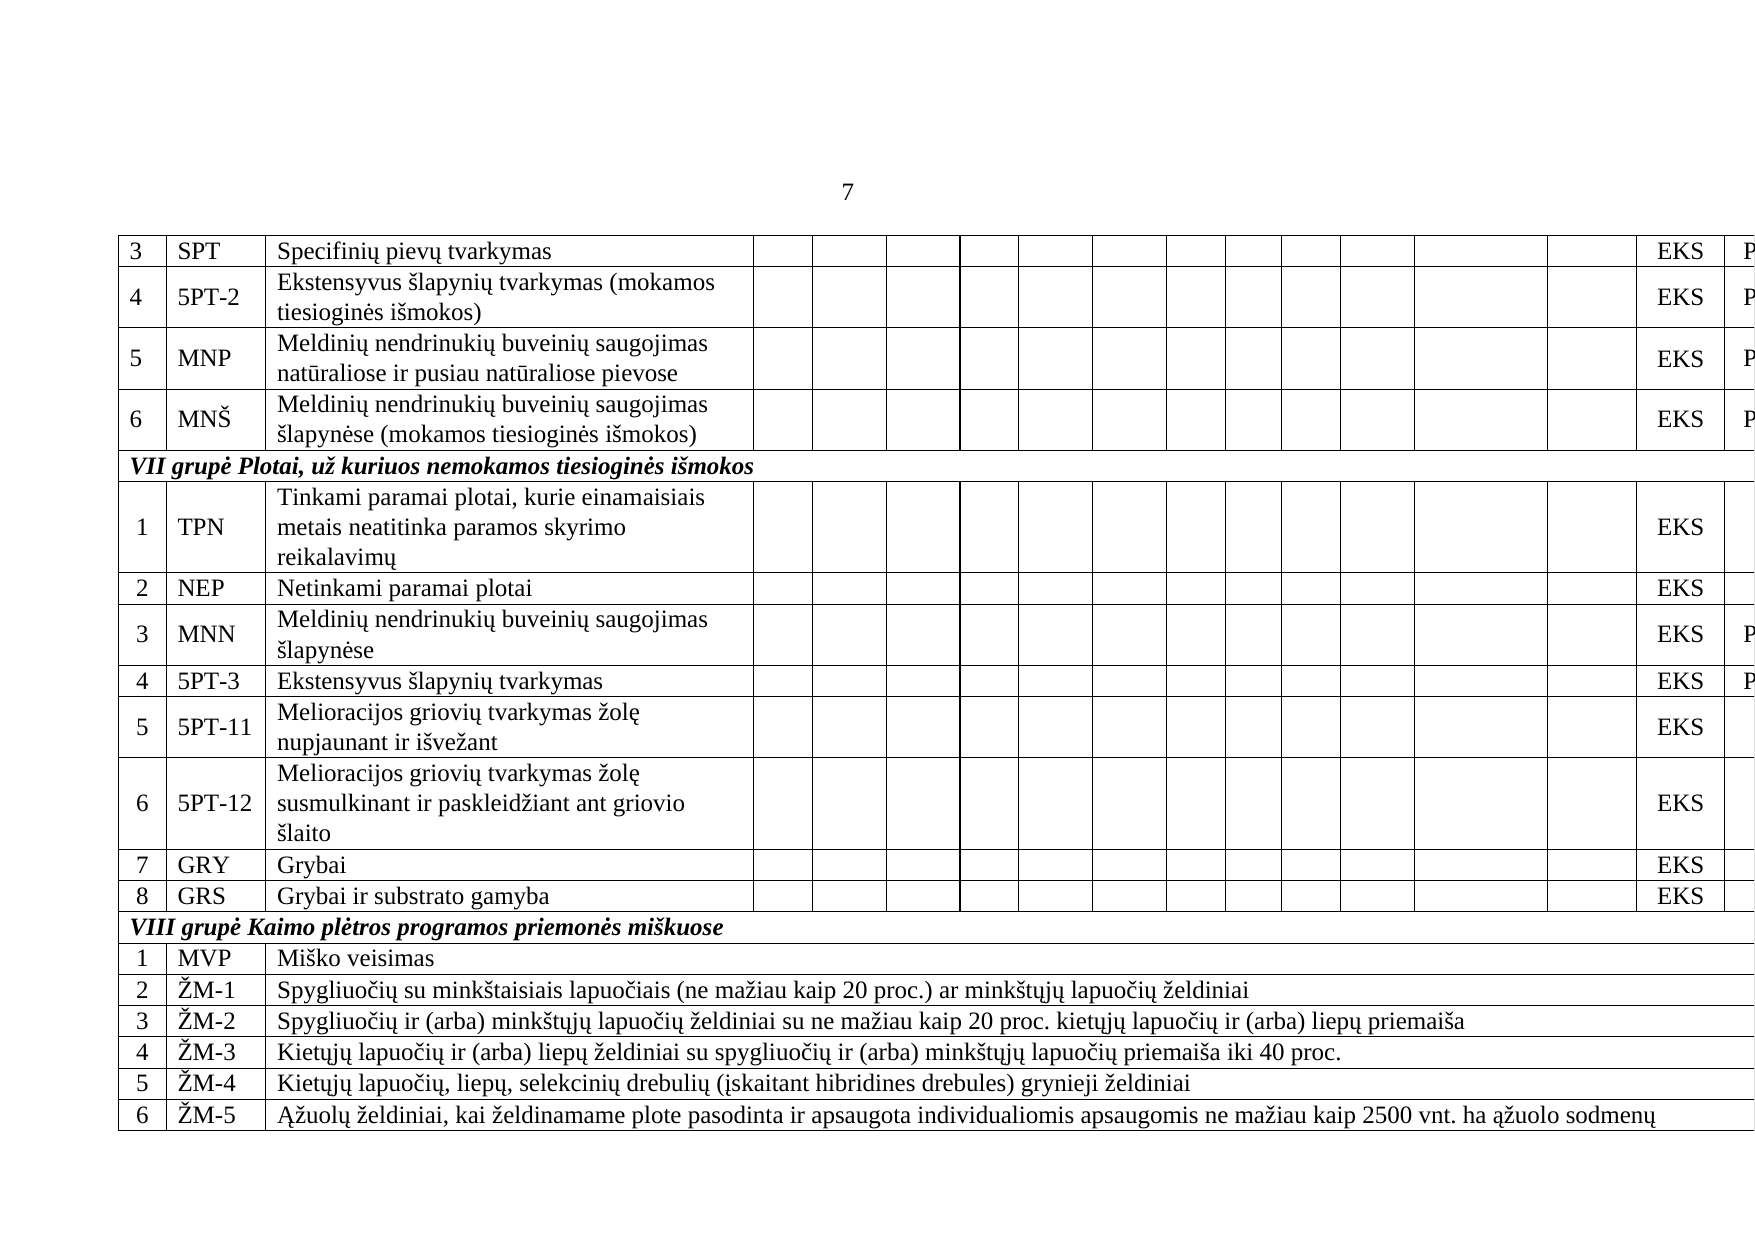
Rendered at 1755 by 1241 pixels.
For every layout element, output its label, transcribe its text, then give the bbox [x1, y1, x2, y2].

table_cell PI [1725, 605, 1754, 665]
table_cell [754, 390, 812, 450]
table_cell EKS [1637, 881, 1724, 911]
table_cell [887, 605, 959, 665]
table_cell [961, 758, 1018, 849]
table_cell [813, 482, 886, 572]
table_cell [961, 573, 1018, 603]
table_cell GRS [167, 881, 265, 911]
table_cell [961, 328, 1018, 388]
table_cell [1341, 758, 1414, 849]
table_cell [1167, 881, 1225, 911]
table_cell [1282, 881, 1340, 911]
table_cell [1415, 850, 1547, 880]
table_cell [1415, 881, 1547, 911]
table_cell [1282, 697, 1340, 757]
table_cell 8 [119, 881, 166, 911]
table_cell TPN [167, 482, 265, 572]
table_cell MNN [167, 605, 265, 665]
table_cell EKS [1637, 482, 1724, 572]
table_cell Meldinių nendrinukių buveinių saugojimas šlapynėse [266, 605, 753, 665]
table_cell NEP [167, 573, 265, 603]
table_cell 5PT-12 [167, 758, 265, 849]
table_cell [1341, 605, 1414, 665]
table_cell [813, 328, 886, 388]
table_cell ŽM-4 [167, 1069, 265, 1099]
table_cell [813, 236, 886, 266]
table_cell [887, 850, 959, 880]
table_cell Netinkami paramai plotai [266, 573, 753, 603]
table_cell 3 [119, 605, 166, 665]
table_cell EKS [1637, 390, 1724, 450]
table_cell [1019, 482, 1092, 572]
table_cell [754, 328, 812, 388]
table_cell [887, 573, 959, 603]
table_cell [1282, 850, 1340, 880]
table_cell [887, 881, 959, 911]
table_cell 6 [119, 758, 166, 849]
table_cell [1093, 605, 1166, 665]
table_cell MNŠ [167, 390, 265, 450]
table_cell [1548, 573, 1636, 603]
table_cell EKS [1637, 697, 1724, 757]
table_cell MVP [167, 944, 265, 974]
table_cell [1226, 605, 1281, 665]
table_cell EKS [1637, 850, 1724, 880]
table_cell PI [1725, 328, 1754, 388]
table_cell [887, 236, 959, 266]
table_cell [1093, 328, 1166, 388]
table_cell [1282, 482, 1340, 572]
table_cell [754, 573, 812, 603]
table_cell [1167, 573, 1225, 603]
table_cell [1548, 850, 1636, 880]
table_cell [1415, 267, 1547, 327]
table_cell SPT [167, 236, 265, 266]
table_cell [887, 697, 959, 757]
table_cell [1725, 482, 1754, 572]
table_cell [1093, 236, 1166, 266]
table_cell [1167, 328, 1225, 388]
table_cell [1282, 328, 1340, 388]
table_cell EKS [1637, 666, 1724, 696]
table_cell [1548, 236, 1636, 266]
table_cell [1093, 758, 1166, 849]
table_cell [1167, 666, 1225, 696]
table_cell [1725, 850, 1754, 880]
table_cell [887, 267, 959, 327]
table_cell [1341, 328, 1414, 388]
table_cell 6 [119, 1100, 166, 1130]
table_cell EKS [1637, 236, 1724, 266]
table_cell Kietųjų lapuočių ir (arba) liepų želdiniai su spygliuočių ir (arba) minkštųjų lapuočių priemaiša iki 40 proc. [266, 1037, 1754, 1067]
table_cell [754, 482, 812, 572]
table_cell PI [1725, 236, 1754, 266]
table_cell [1226, 666, 1281, 696]
table_cell [887, 666, 959, 696]
table_cell EKS [1637, 267, 1724, 327]
table_cell Melioracijos griovių tvarkymas žolę susmulkinant ir paskleidžiant ant griovio šlaito [266, 758, 753, 849]
table_cell Tinkami paramai plotai, kurie einamaisiais metais neatitinka paramos skyrimo reikalavimų [266, 482, 753, 572]
table_cell [1019, 390, 1092, 450]
table_cell [1415, 758, 1547, 849]
table_cell [1341, 390, 1414, 450]
table_cell [813, 605, 886, 665]
table_cell [1415, 573, 1547, 603]
table_cell [1341, 850, 1414, 880]
table_cell [1548, 605, 1636, 665]
table_cell [813, 267, 886, 327]
table_cell [1548, 697, 1636, 757]
table_cell Ekstensyvus šlapynių tvarkymas [266, 666, 753, 696]
table_cell [961, 236, 1018, 266]
table_cell Grybai [266, 850, 753, 880]
table_cell [754, 881, 812, 911]
table_cell [1415, 666, 1547, 696]
table_cell Spygliuočių su minkštaisiais lapuočiais (ne mažiau kaip 20 proc.) ar minkštųjų lapuočių želdiniai [266, 975, 1754, 1005]
table_cell ŽM-1 [167, 975, 265, 1005]
table_cell 4 [119, 666, 166, 696]
table_cell [1167, 605, 1225, 665]
table_cell [1093, 482, 1166, 572]
table_cell [1341, 573, 1414, 603]
table_cell PI [1725, 267, 1754, 327]
table_cell ŽM-5 [167, 1100, 265, 1130]
table_cell [1725, 758, 1754, 849]
table_cell [1341, 881, 1414, 911]
table_cell [961, 482, 1018, 572]
table_cell [1093, 390, 1166, 450]
table_cell [1415, 328, 1547, 388]
table_cell 5 [119, 328, 166, 388]
table_cell [1415, 390, 1547, 450]
table_cell [1282, 267, 1340, 327]
table_cell [1019, 758, 1092, 849]
table_cell [1415, 482, 1547, 572]
table_cell [887, 758, 959, 849]
table_cell [813, 850, 886, 880]
table_cell Melioracijos griovių tvarkymas žolę nupjaunant ir išvežant [266, 697, 753, 757]
table_cell [1548, 390, 1636, 450]
table_cell [1226, 236, 1281, 266]
table_cell [1019, 605, 1092, 665]
table_cell [1725, 573, 1754, 603]
table_cell [1093, 666, 1166, 696]
table_cell [961, 666, 1018, 696]
table_cell [1415, 605, 1547, 665]
table_cell [1167, 390, 1225, 450]
table_cell 5PT-3 [167, 666, 265, 696]
table_cell [961, 850, 1018, 880]
table_cell [813, 573, 886, 603]
table_cell EKS [1637, 328, 1724, 388]
table_cell [1167, 697, 1225, 757]
table_cell [1019, 666, 1092, 696]
table_cell EKS [1637, 605, 1724, 665]
table_cell [754, 666, 812, 696]
table_cell 6 [119, 390, 166, 450]
table_cell [813, 758, 886, 849]
table_cell 5 [119, 1069, 166, 1099]
table_cell [813, 666, 886, 696]
table_cell [754, 697, 812, 757]
table_cell Specifinių pievų tvarkymas [266, 236, 753, 266]
table_cell [1341, 267, 1414, 327]
table_cell [1725, 881, 1754, 911]
table_cell [1415, 236, 1547, 266]
table_cell [1093, 697, 1166, 757]
table_cell [961, 390, 1018, 450]
table_cell [1226, 697, 1281, 757]
table_cell ŽM-3 [167, 1037, 265, 1067]
table_cell 7 [119, 850, 166, 880]
table_cell [1282, 758, 1340, 849]
table_cell 4 [119, 267, 166, 327]
table_cell [1167, 758, 1225, 849]
table_cell 1 [119, 482, 166, 572]
table_cell [1019, 697, 1092, 757]
table_cell 5 [119, 697, 166, 757]
table_cell [1282, 666, 1340, 696]
table_cell [1548, 666, 1636, 696]
table_cell [1167, 236, 1225, 266]
table_cell [961, 881, 1018, 911]
table_cell [754, 605, 812, 665]
table_cell [1019, 267, 1092, 327]
table_cell [961, 697, 1018, 757]
table_cell [813, 697, 886, 757]
table_cell [1415, 697, 1547, 757]
table_cell Ąžuolų želdiniai, kai želdinamame plote pasodinta ir apsaugota individualiomis apsaugomis ne mažiau kaip 2500 vnt. ha ąžuolo sodmenų [266, 1100, 1754, 1130]
table_cell [813, 881, 886, 911]
table_cell [754, 267, 812, 327]
table_cell 3 [119, 1006, 166, 1036]
table_cell PI [1725, 390, 1754, 450]
table_cell [1019, 881, 1092, 911]
table_cell [1093, 573, 1166, 603]
table_cell 2 [119, 975, 166, 1005]
table_cell EKS [1637, 758, 1724, 849]
table_cell 3 [119, 236, 166, 266]
table_cell [1226, 758, 1281, 849]
table_cell [1226, 482, 1281, 572]
table_cell [1226, 390, 1281, 450]
table_cell [1226, 267, 1281, 327]
table_cell [1226, 573, 1281, 603]
table_cell [1019, 573, 1092, 603]
table_cell [1341, 482, 1414, 572]
table_cell [1548, 482, 1636, 572]
table_cell [1093, 850, 1166, 880]
table_cell [887, 482, 959, 572]
table_cell Meldinių nendrinukių buveinių saugojimas šlapynėse (mokamos tiesioginės išmokos) [266, 390, 753, 450]
table_cell [813, 390, 886, 450]
table_cell [961, 605, 1018, 665]
table_cell [1548, 328, 1636, 388]
table_cell [1019, 328, 1092, 388]
table_cell Spygliuočių ir (arba) minkštųjų lapuočių želdiniai su ne mažiau kaip 20 proc. kietųjų lapuočių ir (arba) liepų priemaiša [266, 1006, 1754, 1036]
table_cell [887, 328, 959, 388]
table_cell [1341, 236, 1414, 266]
table_cell [1341, 666, 1414, 696]
table_cell [754, 850, 812, 880]
table_cell Ekstensyvus šlapynių tvarkymas (mokamos tiesioginės išmokos) [266, 267, 753, 327]
table_cell [1093, 267, 1166, 327]
table_cell [1341, 697, 1414, 757]
table_cell ŽM-2 [167, 1006, 265, 1036]
table_cell [1282, 605, 1340, 665]
table_cell [961, 267, 1018, 327]
table_cell [1548, 267, 1636, 327]
table_cell 4 [119, 1037, 166, 1067]
table_cell [1548, 758, 1636, 849]
table_cell [1282, 236, 1340, 266]
table_cell 5PT-2 [167, 267, 265, 327]
table_cell [1019, 236, 1092, 266]
table_cell [1167, 482, 1225, 572]
table_cell PI [1725, 666, 1754, 696]
table_cell [754, 236, 812, 266]
table_cell [1019, 850, 1092, 880]
table_cell [1282, 573, 1340, 603]
table_cell [1282, 390, 1340, 450]
table_cell Miško veisimas [266, 944, 1754, 974]
table_cell [1725, 697, 1754, 757]
table_cell Meldinių nendrinukių buveinių saugojimas natūraliose ir pusiau natūraliose pievose [266, 328, 753, 388]
table_cell VIII grupė Kaimo plėtros programos priemonės miškuose [119, 912, 1754, 942]
table_cell [1226, 881, 1281, 911]
table_cell EKS [1637, 573, 1724, 603]
table_cell 5PT-11 [167, 697, 265, 757]
table_cell Kietųjų lapuočių, liepų, selekcinių drebulių (įskaitant hibridines drebules) grynieji želdiniai [266, 1069, 1754, 1099]
table_cell MNP [167, 328, 265, 388]
table_cell [887, 390, 959, 450]
table_cell [1167, 850, 1225, 880]
table_cell Grybai ir substrato gamyba [266, 881, 753, 911]
table_cell [1167, 267, 1225, 327]
table_cell VII grupė Plotai, už kuriuos nemokamos tiesioginės išmokos [119, 451, 1754, 481]
table_cell 2 [119, 573, 166, 603]
table_cell [754, 758, 812, 849]
table_cell [1093, 881, 1166, 911]
table_cell GRY [167, 850, 265, 880]
table_cell [1226, 850, 1281, 880]
table_cell [1548, 881, 1636, 911]
table_cell [1226, 328, 1281, 388]
table_cell 1 [119, 944, 166, 974]
